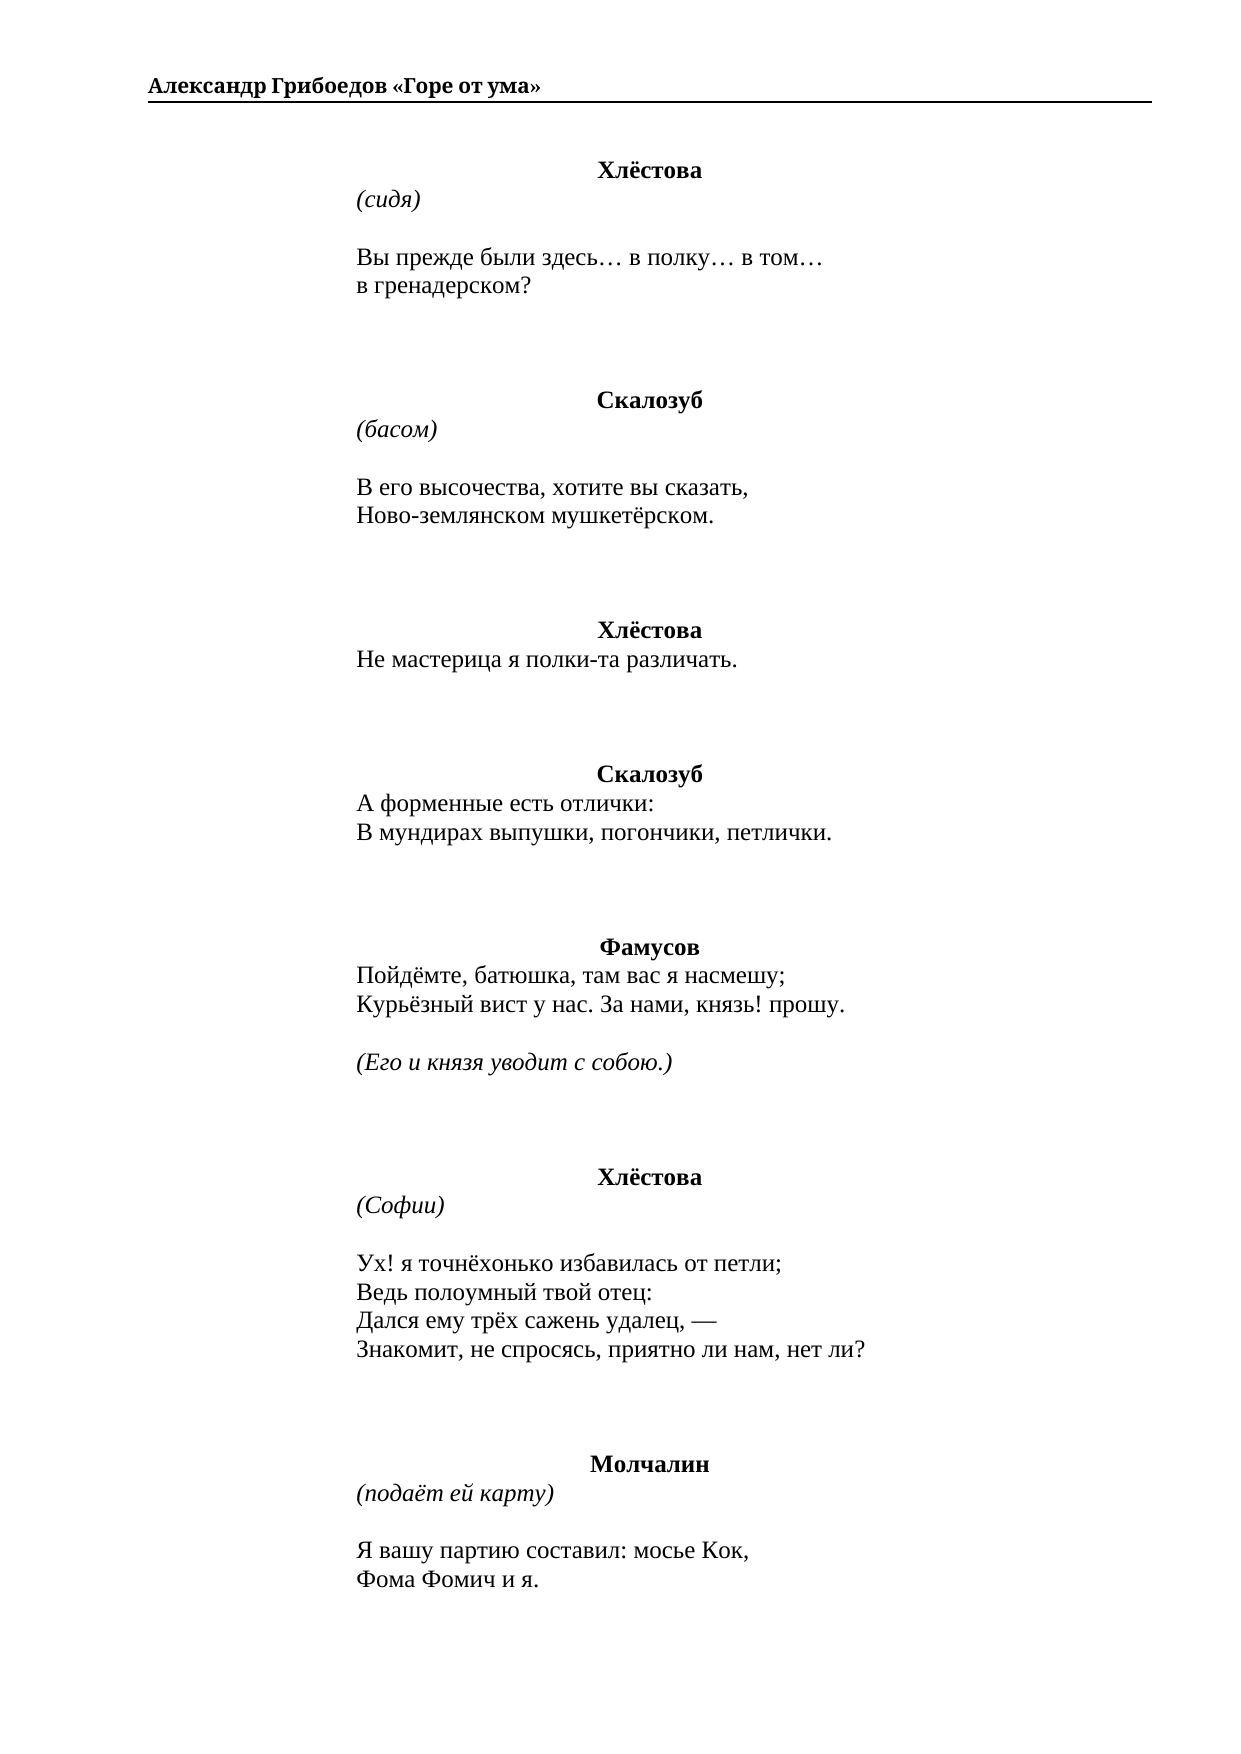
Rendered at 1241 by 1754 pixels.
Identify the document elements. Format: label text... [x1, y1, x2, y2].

text Я вашу партию составил: мосье Кок, [356, 1535, 1089, 1564]
text (басом) [356, 414, 1089, 443]
text в гренадерском? [356, 270, 1089, 299]
text А форменные есть отлички: [356, 788, 1089, 817]
text Фома Фомич и я. [356, 1564, 1089, 1593]
text В мундирах выпушки, погончики, петлички. [356, 817, 1089, 845]
subtitle Фамусов [148, 932, 1152, 960]
text Вы прежде были здесь… в полку… в том… [356, 242, 1089, 270]
subtitle Хлёстова [148, 155, 1152, 184]
text (Его и князя уводит с собою.) [356, 1047, 1089, 1075]
text Дался ему трёх сажень удалец, — [356, 1305, 1089, 1334]
text Ново-землянском мушкетёрском. [356, 500, 1089, 529]
text Ух! я точнёхонько избавилась от петли; [356, 1248, 1089, 1277]
text Не мастерица я полки-та различать. [356, 644, 1089, 673]
text (сидя) [356, 184, 1089, 213]
subtitle Хлёстова [148, 1162, 1152, 1190]
text (подаёт ей карту) [356, 1478, 1089, 1507]
subtitle Хлёстова [148, 615, 1152, 644]
subtitle Молчалин [148, 1449, 1152, 1478]
text (Софии) [356, 1190, 1089, 1219]
subtitle Скалозуб [148, 759, 1152, 788]
text Знакомит, не спросясь, приятно ли нам, нет ли? [356, 1334, 1089, 1363]
text Пойдёмте, батюшка, там вас я насмешу; [356, 960, 1089, 989]
text В его высочества, хотите вы сказать, [356, 472, 1089, 500]
text Курьёзный вист у нас. За нами, князь! прошу. [356, 989, 1089, 1018]
text Ведь полоумный твой отец: [356, 1277, 1089, 1305]
subtitle Скалозуб [148, 385, 1152, 414]
